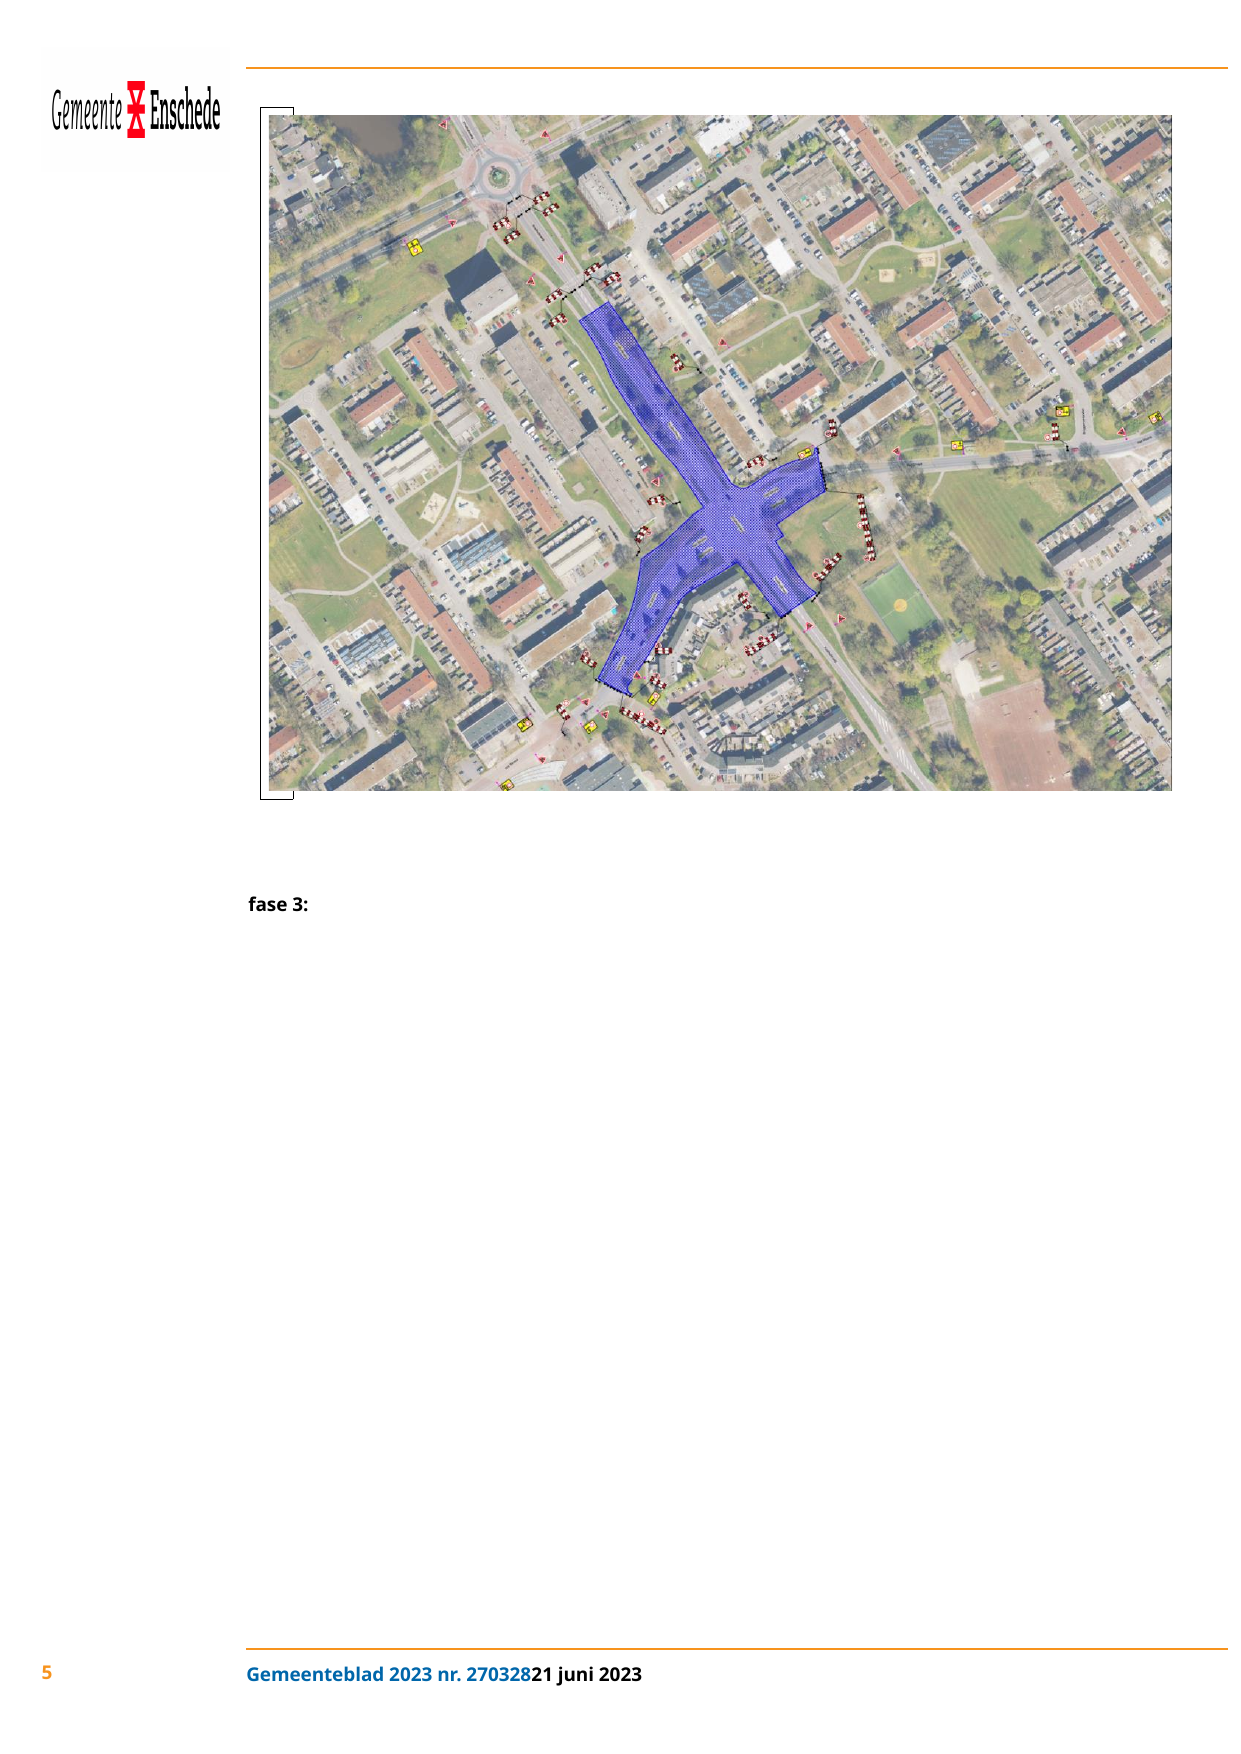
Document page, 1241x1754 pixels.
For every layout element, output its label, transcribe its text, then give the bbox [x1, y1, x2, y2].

text fase 3: [248, 892, 1152, 917]
picture [268, 115, 1173, 791]
picture [41, 47, 231, 172]
